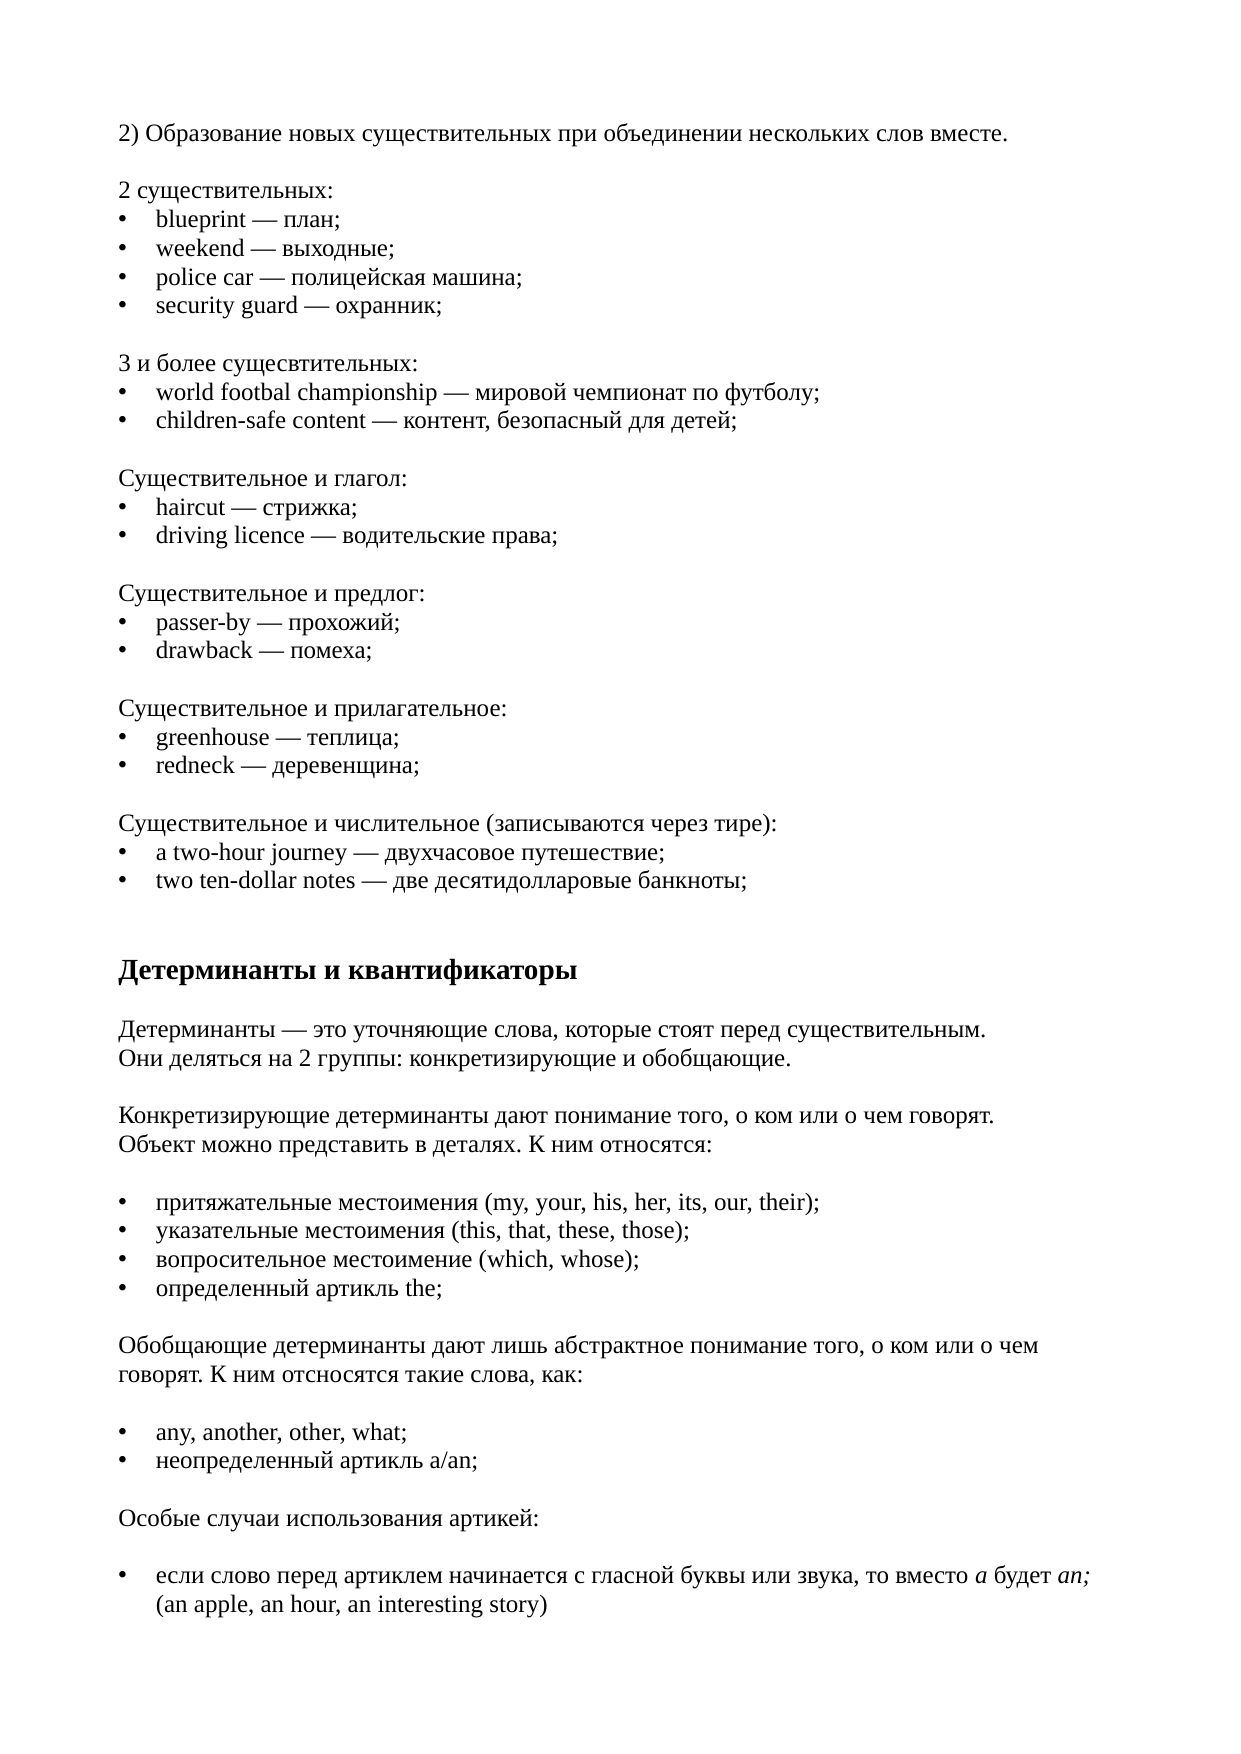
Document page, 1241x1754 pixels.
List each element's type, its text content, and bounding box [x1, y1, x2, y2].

text Объект можно представить в деталях. К ним относятся: [118, 1129, 1122, 1158]
list указательные местоимения (this, that, these, those); [118, 1215, 1122, 1244]
text Обобщающие детерминанты дают лишь абстрактное понимание того, о ком или о чем говорят. К ним отсносятся такие слова, как: [118, 1330, 1122, 1388]
list weekend — выходные; [118, 233, 1122, 262]
list security guard — охранник; [118, 291, 1122, 319]
text 2 существительных: [118, 176, 1122, 204]
list driving licence — водительские права; [118, 521, 1122, 549]
list drawback — помеха; [118, 636, 1122, 664]
text Существительное и числительное (записываются через тире): [118, 808, 1122, 837]
list greenhouse — теплица; [118, 722, 1122, 751]
list a two-hour journey — двухчасовое путешествие; [118, 837, 1122, 866]
list притяжательные местоимения (my, your, his, her, its, our, their); [118, 1187, 1122, 1215]
text Конкретизирующие детерминанты дают понимание того, о ком или о чем говорят. [118, 1100, 1122, 1129]
list passer-by — прохожий; [118, 607, 1122, 636]
text Детерминанты и квантификаторы [118, 952, 1122, 985]
text 3 и более сущесвтительных: [118, 348, 1122, 377]
list any, another, other, what; [118, 1417, 1122, 1445]
list world footbal championship — мировой чемпионат по футболу; [118, 377, 1122, 406]
text Существительное и глагол: [118, 463, 1122, 492]
text Существительное и предлог: [118, 578, 1122, 607]
list определенный артикль the; [118, 1273, 1122, 1302]
list police car — полицейская машина; [118, 262, 1122, 291]
list children-safe content — контент, безопасный для детей; [118, 406, 1122, 434]
list redneck — деревенщина; [118, 751, 1122, 779]
list вопросительное местоимение (which, whose); [118, 1244, 1122, 1273]
list неопределенный артикль a/an; [118, 1445, 1122, 1474]
text Существительное и прилагательное: [118, 693, 1122, 722]
list two ten-dollar notes — две десятидолларовые банкноты; [118, 866, 1122, 894]
text Они деляться на 2 группы: конкретизирующие и обобщающие. [118, 1043, 1122, 1072]
text 2) Образование новых существительных при объединении нескольких слов вместе. [118, 118, 1122, 147]
list haircut — стрижка; [118, 492, 1122, 521]
list blueprint — план; [118, 204, 1122, 233]
list (an apple, an hour, an interesting story) [118, 1589, 1122, 1618]
list если слово перед артиклем начинается с гласной буквы или звука, то вместо a будет an; [118, 1560, 1122, 1589]
text Особые случаи использования артикей: [118, 1503, 1122, 1532]
text Детерминанты — это уточняющие слова, которые стоят перед существительным. [118, 1014, 1122, 1043]
